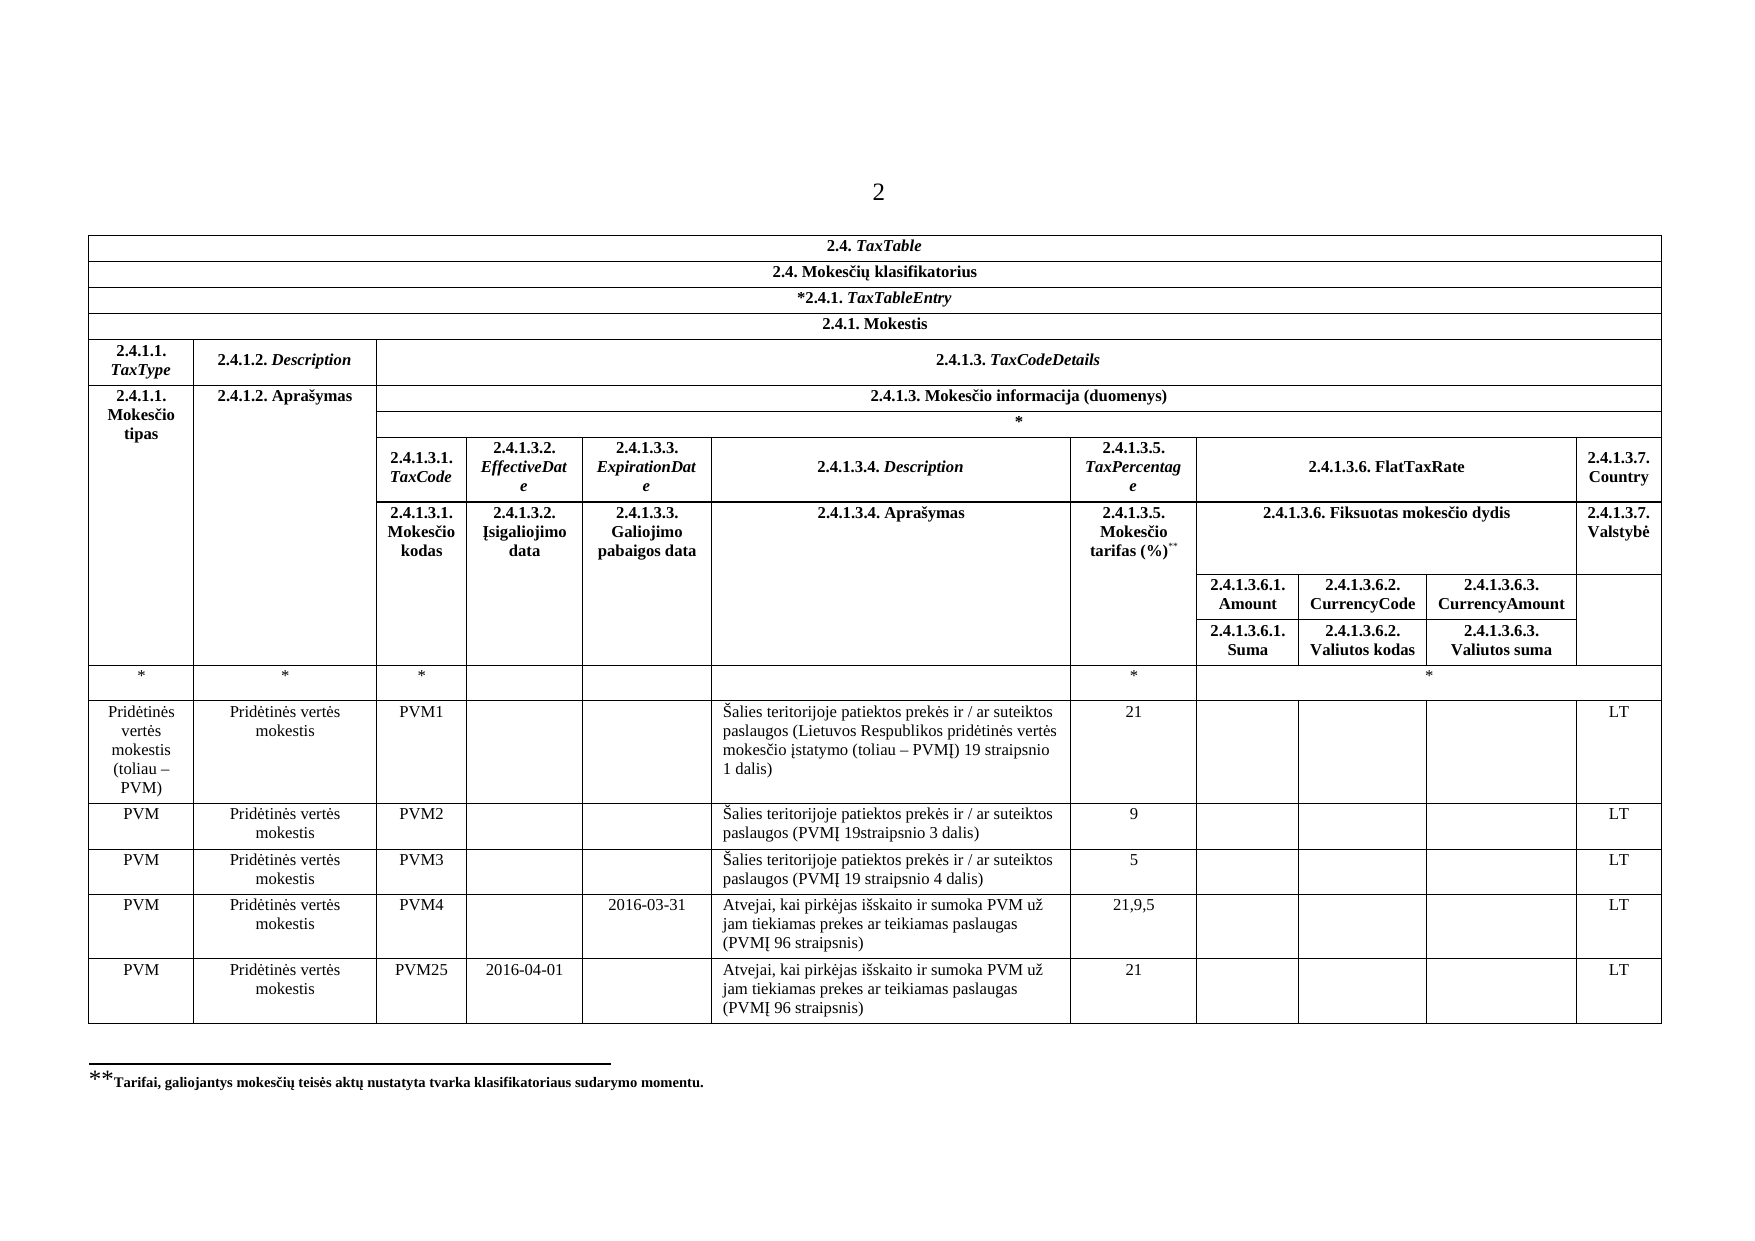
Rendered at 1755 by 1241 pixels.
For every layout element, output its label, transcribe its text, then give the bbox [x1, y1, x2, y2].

table_cell [1299, 804, 1426, 848]
table_cell PVM [89, 804, 193, 848]
table_cell PVM25 [377, 959, 466, 1023]
table_cell [1299, 850, 1426, 894]
table_cell LT [1577, 804, 1661, 848]
table_cell PVM [89, 959, 193, 1023]
table_cell 2.4.1.3.6.2. Valiutos kodas [1299, 620, 1426, 664]
table_cell Šalies teritorijoje patiektos prekės ir / ar suteiktos paslaugos (PVMĮ 19 straipsnio 4 dalis) [712, 850, 1070, 894]
table_cell 9 [1071, 804, 1196, 848]
table_cell PVM4 [377, 895, 466, 958]
table_cell [1299, 895, 1426, 958]
table_cell [583, 804, 711, 848]
table_cell Atvejai, kai pirkėjas išskaito ir sumoka PVM už jam tiekiamas prekes ar teikiamas paslaugas (PVMĮ 96 straipsnis) [712, 895, 1070, 958]
table_cell LT [1577, 850, 1661, 894]
table_cell 5 [1071, 850, 1196, 894]
table_cell PVM [89, 895, 193, 958]
table_cell * [194, 666, 376, 700]
table_cell [1427, 895, 1576, 958]
table_cell 2.4.1.3.1. TaxCode [377, 438, 466, 501]
table_cell *2.4.1. TaxTableEntry [89, 288, 1661, 313]
table_cell PVM2 [377, 804, 466, 848]
table_cell PVM3 [377, 850, 466, 894]
table_cell PVM1 [377, 701, 466, 803]
table_cell 2.4.1.3.2. EffectiveDate [467, 438, 582, 501]
table_cell [1197, 804, 1298, 848]
table_cell [467, 701, 582, 803]
table_cell 2.4.1.2. Description [194, 340, 376, 384]
table_cell [1427, 804, 1576, 848]
table_cell 2.4.1.3.7. Valstybė [1577, 503, 1661, 574]
table_cell PVM [89, 850, 193, 894]
table_cell 2.4.1.3. Mokesčio informacija (duomenys) [377, 386, 1661, 411]
table_cell [583, 850, 711, 894]
table_cell Pridėtinės vertės mokestis [194, 959, 376, 1023]
table_cell [1427, 959, 1576, 1023]
table_header 2.4. TaxTable [89, 236, 1661, 261]
table_cell Pridėtinės vertės mokestis [194, 895, 376, 958]
table_cell [467, 804, 582, 848]
table_cell 2.4.1.1. TaxType [89, 340, 193, 384]
table_cell [1197, 850, 1298, 894]
table_cell 2.4.1.3.7. Country [1577, 438, 1661, 501]
table_cell [1577, 575, 1661, 664]
table_cell 2.4.1.3.6.3. Valiutos suma [1427, 620, 1576, 664]
table_cell 2.4.1.3.3. ExpirationDate [583, 438, 711, 501]
table_cell * [377, 666, 466, 700]
table_cell 2.4.1.3.6.1. Amount [1197, 575, 1298, 619]
table_cell 2.4.1.3.6.3. CurrencyAmount [1427, 575, 1576, 619]
table_cell * [1197, 666, 1661, 700]
table_cell 2.4.1.3.6.1. Suma [1197, 620, 1298, 664]
table_cell LT [1577, 895, 1661, 958]
table_cell 2.4.1.3.4. Description [712, 438, 1070, 501]
table_cell 2.4.1.3.2. Įsigaliojimo data [467, 503, 582, 664]
table_cell 2.4.1.3.1. Mokesčio kodas [377, 503, 466, 664]
table_cell [1427, 701, 1576, 803]
table_cell [467, 895, 582, 958]
table_cell 21 [1071, 959, 1196, 1023]
table_cell [1299, 701, 1426, 803]
table_cell LT [1577, 701, 1661, 803]
table_cell [1427, 850, 1576, 894]
table_cell 2.4.1.3.4. Aprašymas [712, 503, 1070, 664]
table_cell 2.4.1.3.3. Galiojimo pabaigos data [583, 503, 711, 664]
table_cell Pridėtinės vertės mokestis (toliau –PVM) [89, 701, 193, 803]
table_cell [1299, 959, 1426, 1023]
table_cell Pridėtinės vertės mokestis [194, 804, 376, 848]
table_cell 2.4.1. Mokestis [89, 314, 1661, 339]
table_cell [1197, 701, 1298, 803]
table_cell [583, 701, 711, 803]
table_cell [583, 959, 711, 1023]
table_cell 2.4.1.3.6. FlatTaxRate [1197, 438, 1576, 501]
table_cell Atvejai, kai pirkėjas išskaito ir sumoka PVM už jam tiekiamas prekes ar teikiamas paslaugas (PVMĮ 96 straipsnis) [712, 959, 1070, 1023]
table_cell 2016-03-31 [583, 895, 711, 958]
table_cell [712, 666, 1070, 700]
table_cell [1197, 959, 1298, 1023]
table_cell * [1071, 666, 1196, 700]
table_cell Pridėtinės vertės mokestis [194, 850, 376, 894]
table_cell 2.4.1.3. TaxCodeDetails [377, 340, 1661, 384]
table_cell Pridėtinės vertės mokestis [194, 701, 376, 803]
table_cell Šalies teritorijoje patiektos prekės ir / ar suteiktos paslaugos (PVMĮ 19straipsnio 3 dalis) [712, 804, 1070, 848]
table_cell 2.4.1.2. Aprašymas [194, 386, 376, 664]
table_cell LT [1577, 959, 1661, 1023]
table_cell 2.4.1.3.5. TaxPercentage [1071, 438, 1196, 501]
table_cell [583, 666, 711, 700]
table_cell 21 [1071, 701, 1196, 803]
table_cell 2016-04-01 [467, 959, 582, 1023]
table_cell [467, 666, 582, 700]
table_cell 21,9,5 [1071, 895, 1196, 958]
table_cell Šalies teritorijoje patiektos prekės ir / ar suteiktos paslaugos (Lietuvos Respublikos pridėtinės vertės mokesčio įstatymo (toliau – PVMĮ) 19 straipsnio 1 dalis) [712, 701, 1070, 803]
table_cell 2.4.1.3.6. Fiksuotas mokesčio dydis [1197, 503, 1576, 574]
table_cell [1197, 895, 1298, 958]
table_cell 2.4.1.3.5. Mokesčio tarifas (%) [1071, 503, 1196, 664]
table_cell 2.4.1.3.6.2. CurrencyCode [1299, 575, 1426, 619]
table_cell * [377, 412, 1661, 437]
table_cell 2.4. Mokesčių klasifikatorius [89, 262, 1661, 287]
table_cell 2.4.1.1. Mokesčio tipas [89, 386, 193, 664]
table_cell * [89, 666, 193, 700]
table_cell [467, 850, 582, 894]
